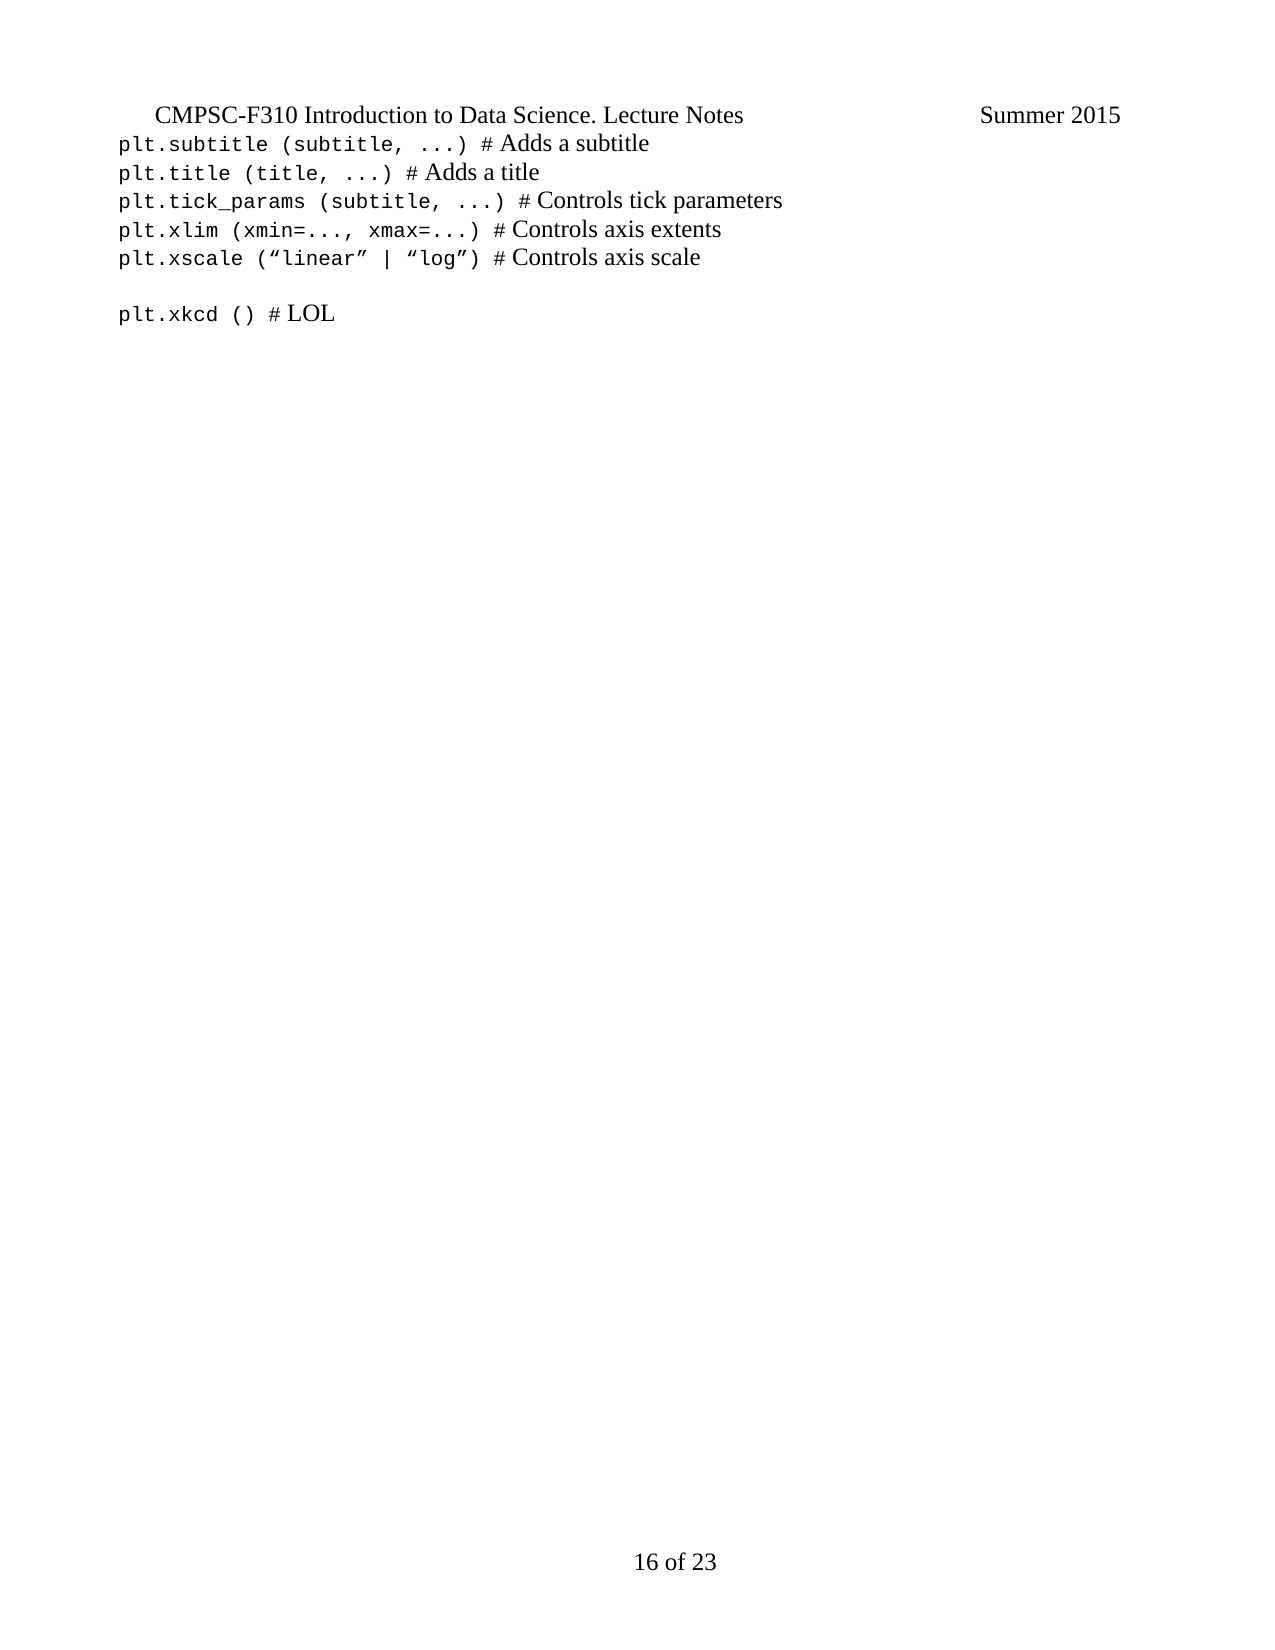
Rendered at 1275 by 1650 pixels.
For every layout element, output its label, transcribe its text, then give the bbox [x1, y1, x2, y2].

text plt.xkcd () # LOL [118, 299, 1157, 328]
text plt.xscale (“linear” | “log”) # Controls axis scale [118, 243, 1157, 272]
text plt.title (title, ...) # Adds a title [118, 158, 1157, 186]
text plt.tick_params (subtitle, ...) # Controls tick parameters [118, 186, 1157, 215]
text plt.xlim (xmin=..., xmax=...) # Controls axis extents [118, 215, 1157, 243]
text plt.subtitle (subtitle, ...) # Adds a subtitle [118, 129, 1157, 158]
